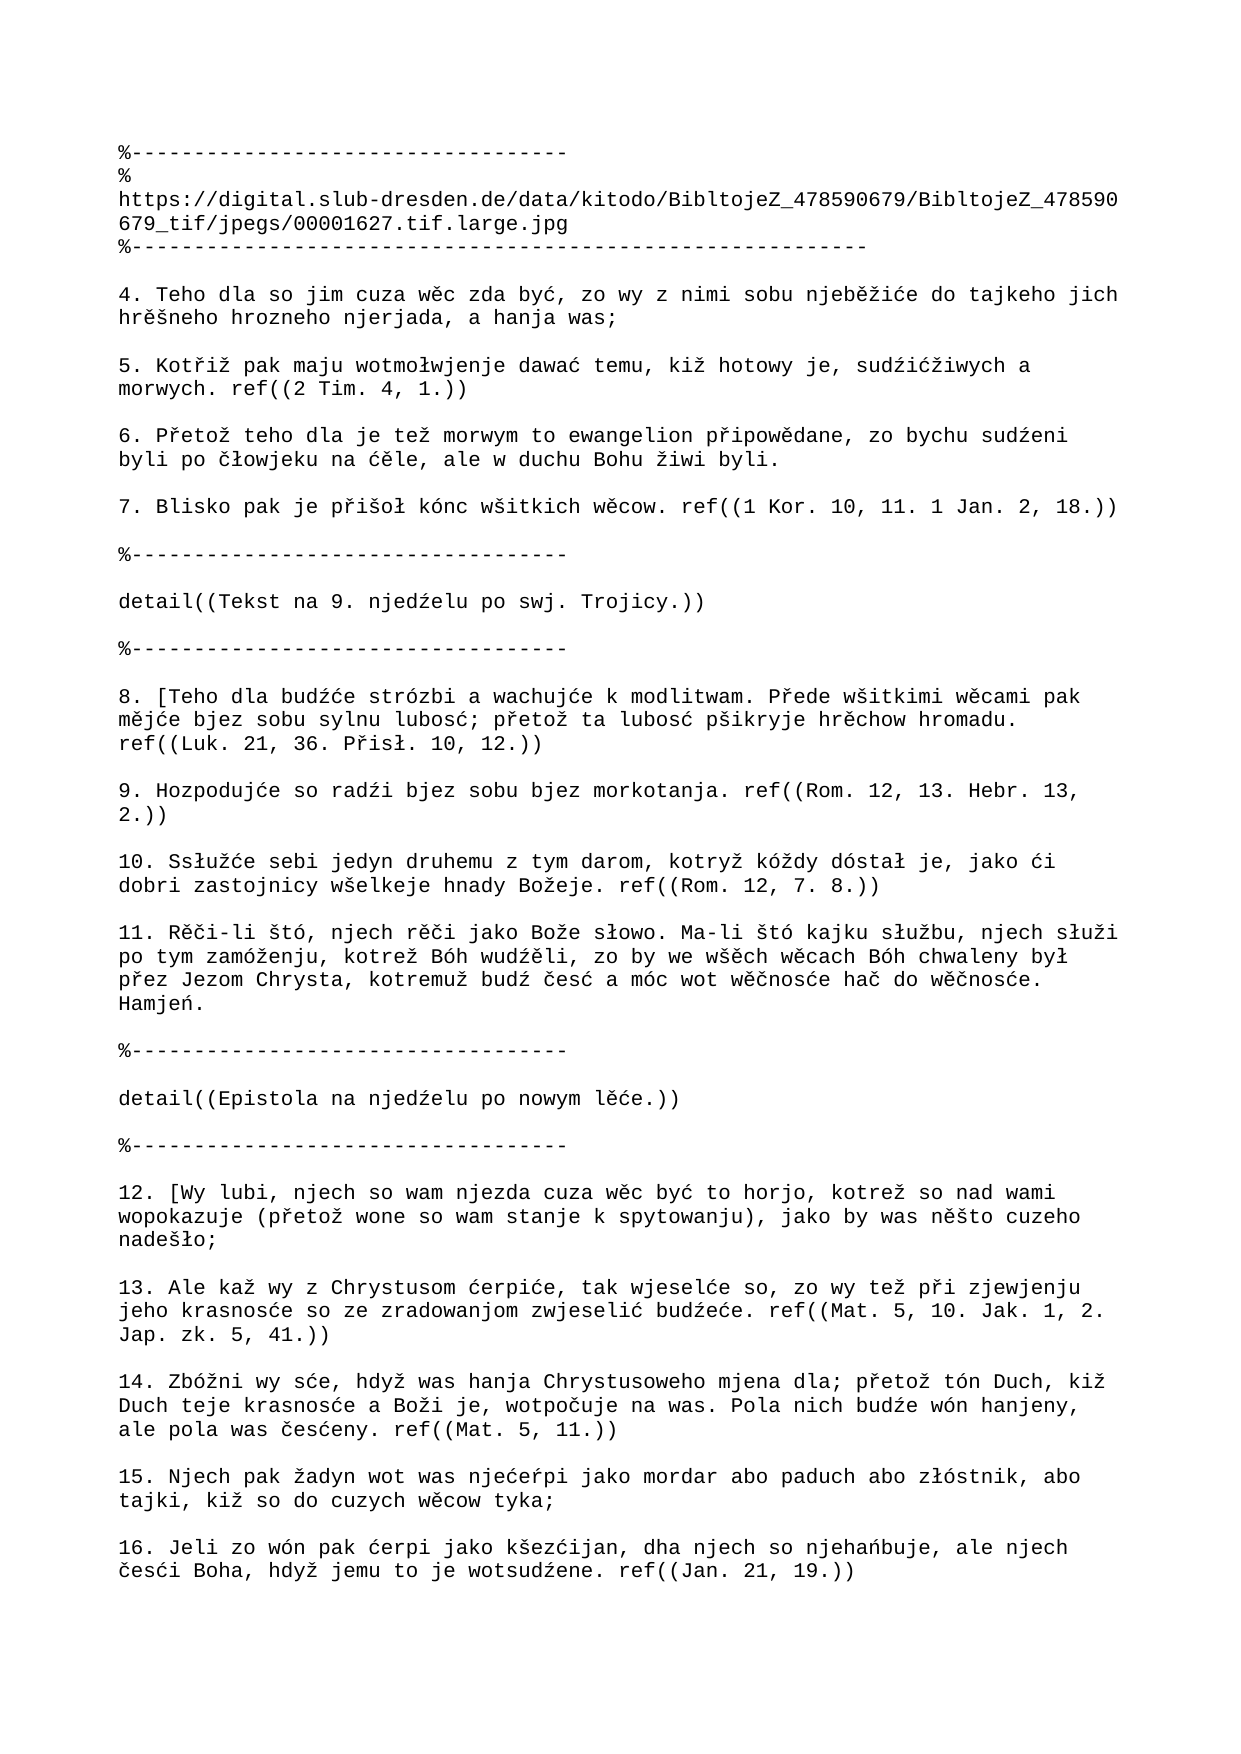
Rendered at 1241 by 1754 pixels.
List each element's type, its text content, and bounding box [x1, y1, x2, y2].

text detail((Tekst na 9. njedźelu po swj. Trojicy.)) [118, 591, 1122, 615]
text 11. Rěči-li štó, njech rěči jako Bože słowo. Ma-li štó kajku słužbu, njech słuži po tym zamóženju, kotrež Bóh wudźěli, zo by we wšěch wěcach Bóh chwaleny był přez Jezom Chrysta, kotremuž budź česć a móc wot wěčnosće hač do wěčnosće. Hamjeń. [118, 922, 1122, 1017]
text 5. Kotřiž pak maju wotmołwjenje dawać temu, kiž hotowy je, sudźićžiwych a morwych. ref((2 Tim. 4, 1.)) [118, 354, 1122, 402]
text 13. Ale kaž wy z Chrystusom ćerpiće, tak wjeselće so, zo wy tež při zjewjenju jeho krasnosće so ze zradowanjom zwjeselić budźeće. ref((Mat. 5, 10. Jak. 1, 2. Jap. zk. 5, 41.)) [118, 1277, 1122, 1348]
text %----------------------------------- [118, 142, 1122, 165]
text 4. Teho dla so jim cuza wěc zda być, zo wy z nimi sobu njeběžiće do tajkeho jich hrěšneho hrozneho njerjada, a hanja was; [118, 284, 1122, 331]
text 7. Blisko pak je přišoł kónc wšitkich wěcow. ref((1 Kor. 10, 11. 1 Jan. 2, 18.)) [118, 496, 1122, 520]
text 8. [Teho dla budźće strózbi a wachujće k modlitwam. Přede wšitkimi wěcami pak mějće bjez sobu sylnu lubosć; přetož ta lubosć pšikryje hrěchow hromadu. ref((Luk. 21, 36. Přisł. 10, 12.)) [118, 686, 1122, 757]
text %----------------------------------- [118, 1135, 1122, 1158]
text 14. Zbóžni wy sće, hdyž was hanja Chrystusoweho mjena dla; přetož tón Duch, kiž Duch teje krasnosće a Boži je, wotpočuje na was. Pola nich budźe wón hanjeny, ale pola was česćeny. ref((Mat. 5, 11.)) [118, 1371, 1122, 1442]
text 12. [Wy lubi, njech so wam njezda cuza wěc być to horjo, kotrež so nad wami wopokazuje (přetož wone so wam stanje k spytowanju), jako by was něšto cuzeho nadešło; [118, 1182, 1122, 1253]
text %----------------------------------- [118, 1040, 1122, 1064]
text 10. Ssłužće sebi jedyn druhemu z tym darom, kotryž kóždy dóstał je, jako ći dobri zastojnicy wšelkeje hnady Božeje. ref((Rom. 12, 7. 8.)) [118, 851, 1122, 898]
text 9. Hozpodujće so radźi bjez sobu bjez morkotanja. ref((Rom. 12, 13. Hebr. 13, 2.)) [118, 780, 1122, 827]
text 16. Jeli zo wón pak ćerpi jako kšezćijan, dha njech so njehańbuje, ale njech česći Boha, hdyž jemu to je wotsudźene. ref((Jan. 21, 19.)) [118, 1537, 1122, 1584]
text %----------------------------------------------------------- [118, 236, 1122, 260]
text 15. Njech pak žadyn wot was njećeŕpi jako mordar abo paduch abo złóstnik, abo tajki, kiž so do cuzych wěcow tyka; [118, 1466, 1122, 1513]
text %----------------------------------- [118, 638, 1122, 662]
text %----------------------------------- [118, 544, 1122, 567]
text % https://digital.slub-dresden.de/data/kitodo/BibltojeZ_478590679/BibltojeZ_478590679_tif/jpegs/00001627.tif.large.jpg [118, 165, 1122, 236]
text 6. Přetož teho dla je tež morwym to ewangelion připowědane, zo bychu sudźeni byli po čłowjeku na ćěle, ale w duchu Bohu žiwi byli. [118, 426, 1122, 473]
text detail((Epistola na njedźelu po nowym lěće.)) [118, 1088, 1122, 1111]
